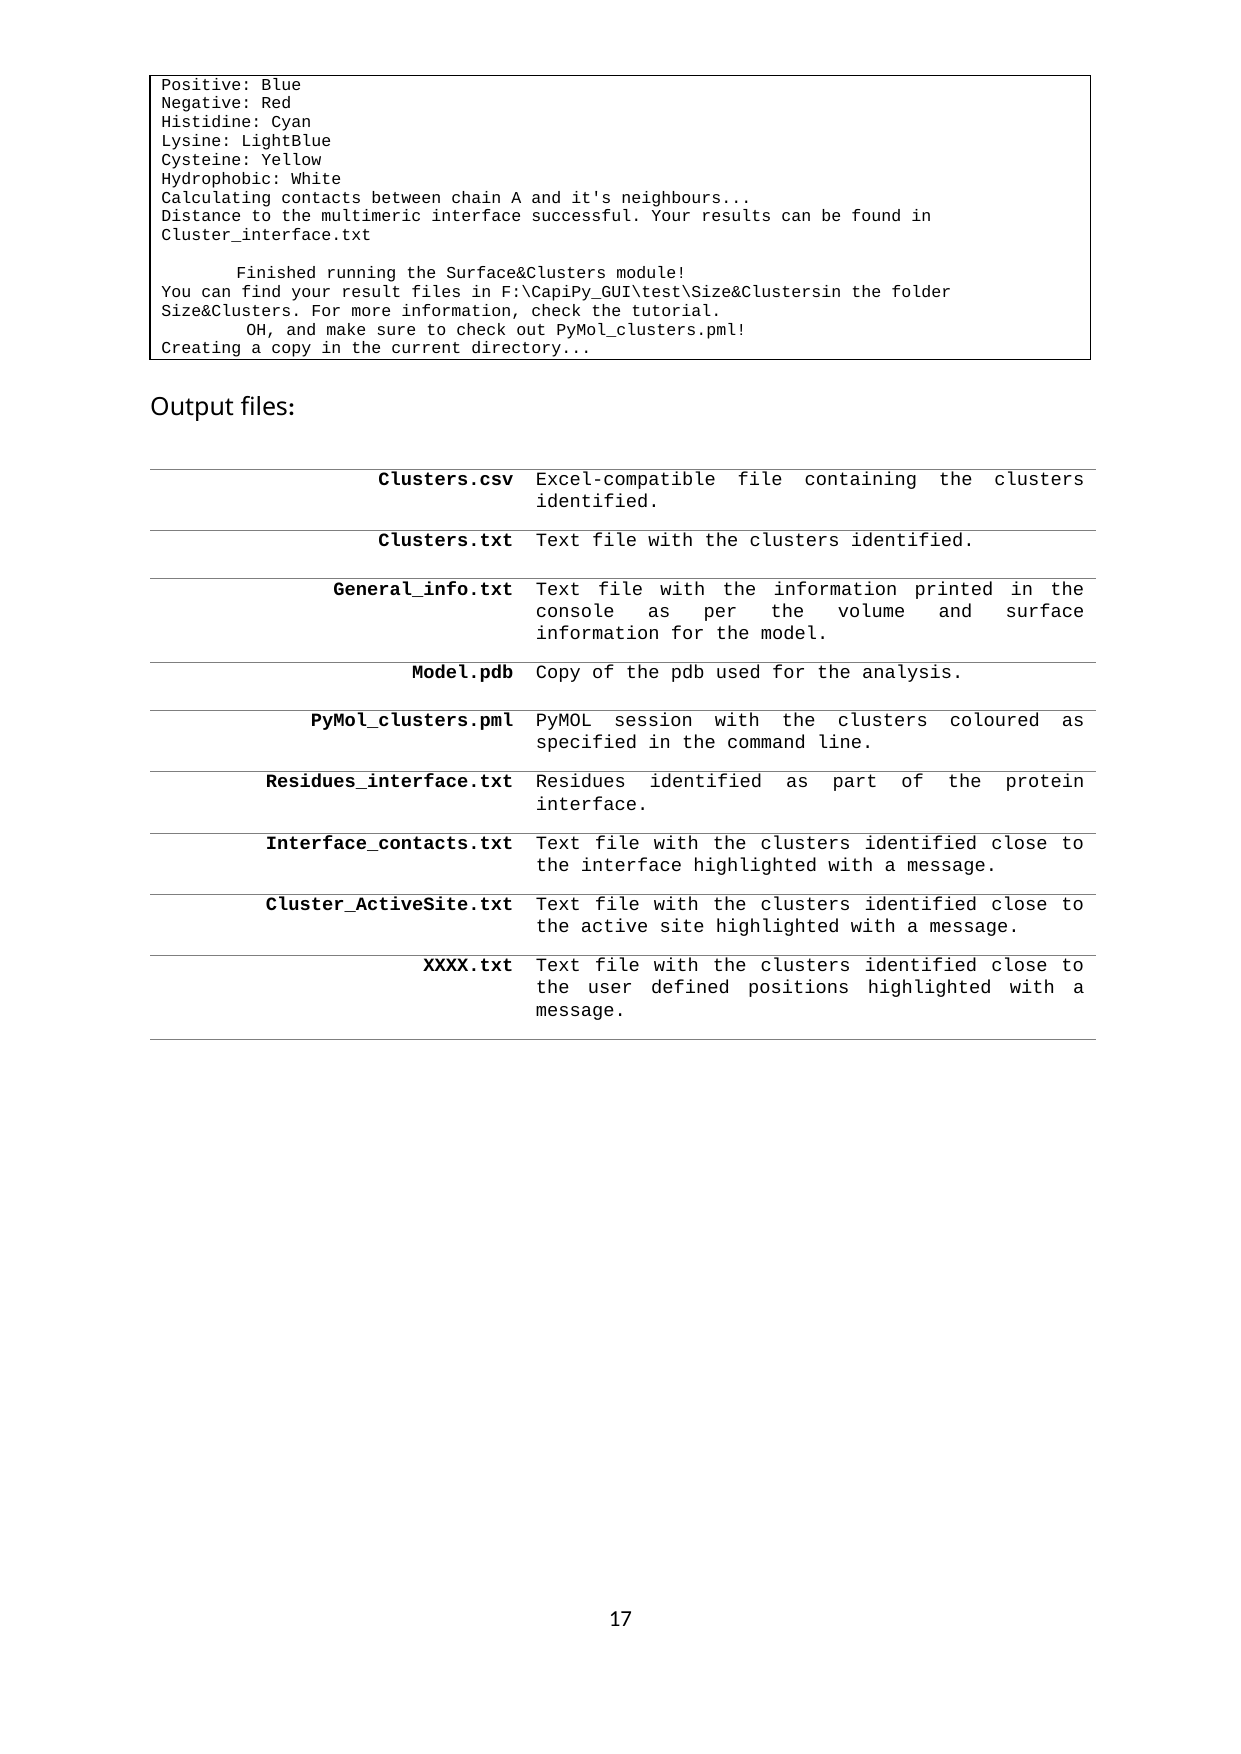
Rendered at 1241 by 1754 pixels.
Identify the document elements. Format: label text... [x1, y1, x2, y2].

table_cell XXXX.txt [150, 956, 524, 1038]
table_cell Cluster_ActiveSite.txt [150, 895, 524, 955]
table_cell Copy of the pdb used for the analysis. [524, 663, 1096, 710]
table_cell Positive: Blue Negative: Red Histidine: Cyan Lysine: LightBlue Cysteine: Yellow Hydrophobic: White Calculating contacts between chain A and it's neighbours... Distance to the multimeric interface successful. Your results can be found in Cluster_interface.txt Finished running the Surface&Clusters module! You can find your result files in F:\CapiPy_GUI\test\Size&Clustersin the folder Size&Clusters. For more information, check the tutorial. OH, and make sure to check out PyMol_clusters.pml! Creating a copy in the current directory... [151, 76, 1090, 359]
table_cell PyMOL session with the clusters coloured as specified in the command line. [524, 711, 1096, 771]
table_cell Clusters.txt [150, 531, 524, 578]
table_cell Residues identified as part of the protein interface. [524, 772, 1096, 832]
table_cell PyMol_clusters.pml [150, 711, 524, 771]
table_cell Model.pdb [150, 663, 524, 710]
table_header Excel-compatible file containing the clusters identified. [524, 470, 1096, 530]
table_cell Text file with the clusters identified. [524, 531, 1096, 578]
text Output files: [150, 388, 1090, 422]
table_cell Text file with the information printed in the console as per the volume and surface information for the model. [524, 579, 1096, 662]
table_cell General_info.txt [150, 579, 524, 662]
table_cell Text file with the clusters identified close to the interface highlighted with a message. [524, 834, 1096, 894]
table_cell Residues_interface.txt [150, 772, 524, 832]
table_cell Text file with the clusters identified close to the active site highlighted with a message. [524, 895, 1096, 955]
table_header Clusters.csv [150, 470, 524, 530]
table_cell Text file with the clusters identified close to the user defined positions highlighted with a message. [524, 956, 1096, 1038]
table_cell Interface_contacts.txt [150, 834, 524, 894]
